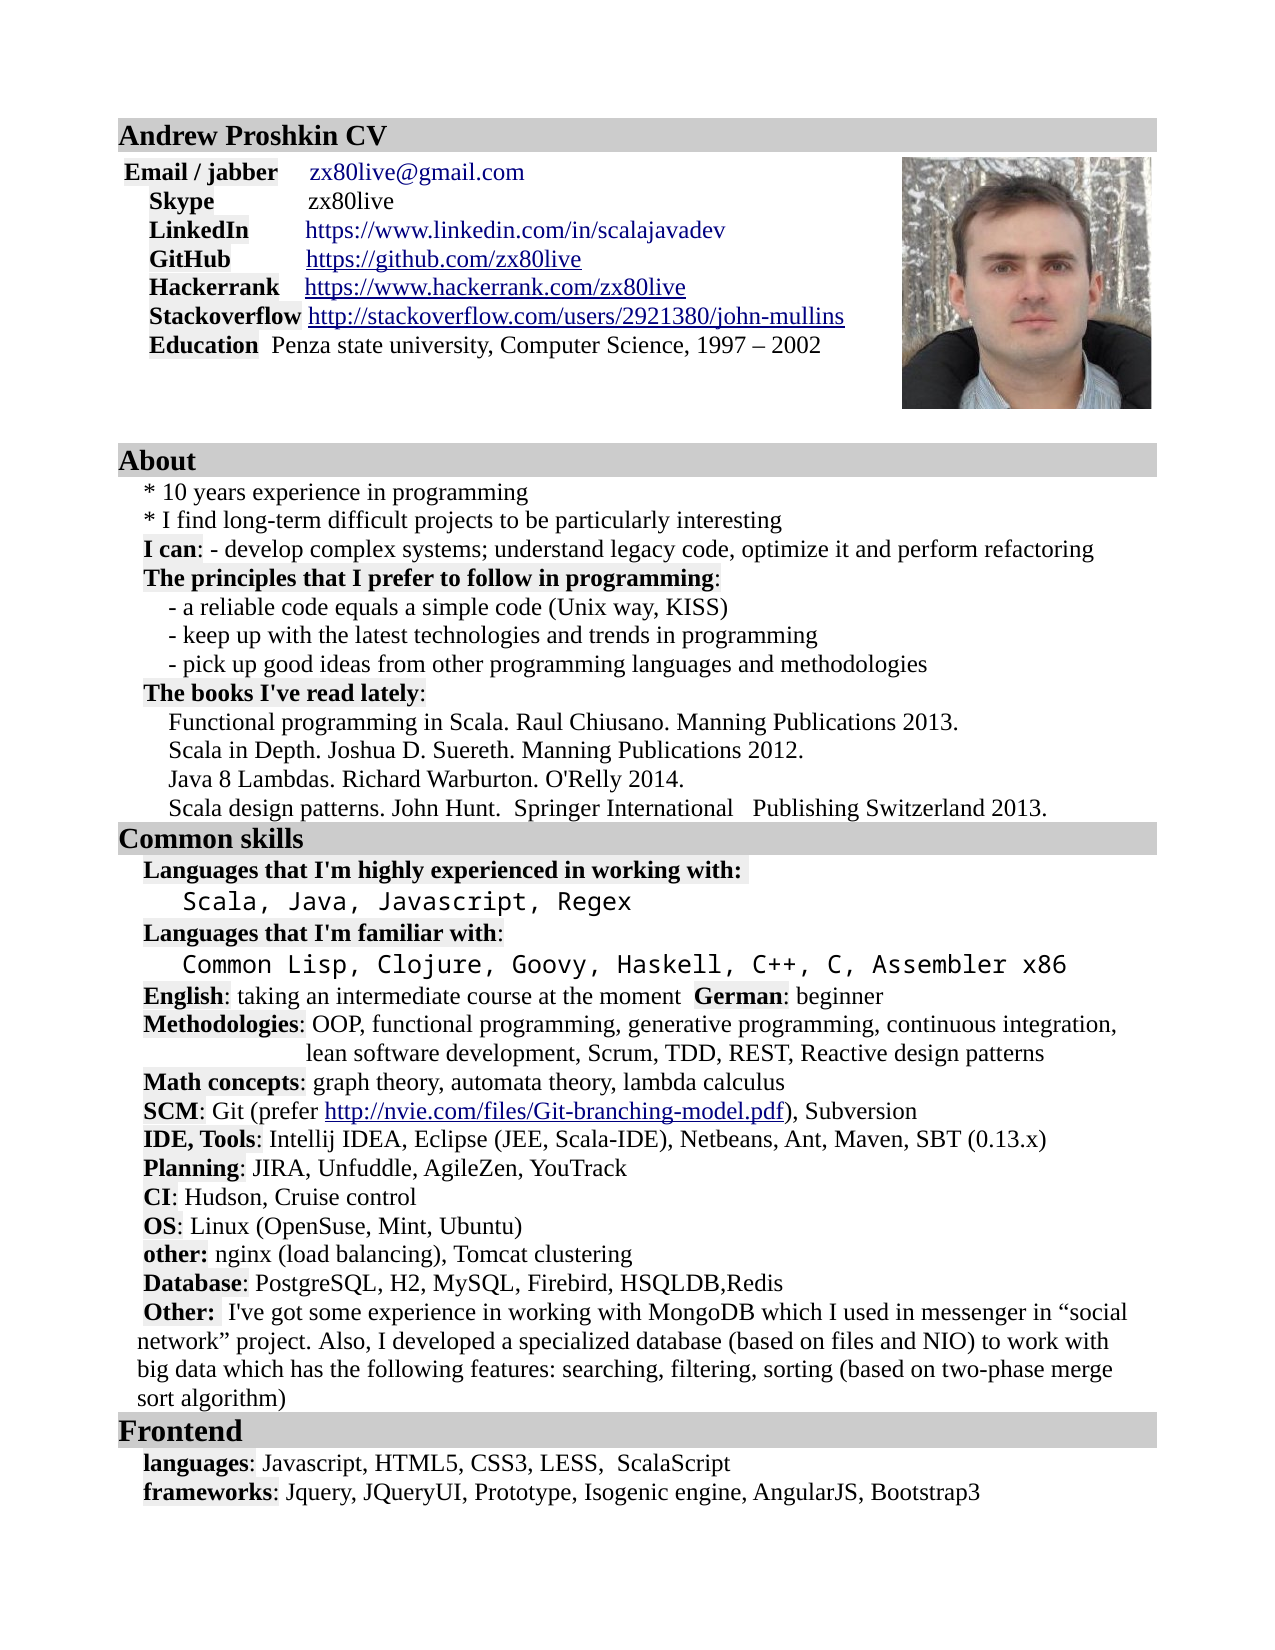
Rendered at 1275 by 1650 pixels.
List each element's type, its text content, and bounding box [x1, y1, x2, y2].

text Java 8 Lambdas. Richard Warburton. O'Relly 2014. [118, 764, 1157, 793]
text Planning: JIRA, Unfuddle, AgileZen, YouTrack [137, 1153, 1144, 1182]
text About [118, 443, 1157, 477]
text Math concepts: graph theory, automata theory, lambda calculus [137, 1067, 1144, 1096]
text The principles that I prefer to follow in programming: [118, 563, 1157, 592]
text Methodologies: OOP, functional programming, generative programming, continuous integration, [137, 1009, 1144, 1038]
text - keep up with the latest technologies and trends in programming [118, 620, 1157, 649]
text - pick up good ideas from other programming languages and methodologies [118, 649, 1157, 678]
picture [902, 157, 1152, 409]
text lean software development, Scrum, TDD, REST, Reactive design patterns [137, 1038, 1144, 1067]
text Scala, Java, Javascript, Regex [137, 884, 1144, 918]
text - a reliable code equals a simple code (Unix way, KISS) [118, 592, 1157, 620]
text CI: Hudson, Cruise control [137, 1182, 1144, 1211]
table_header [896, 158, 1157, 443]
text OS: Linux (OpenSuse, Mint, Ubuntu) [137, 1211, 1144, 1239]
text Other: I've got some experience in working with MongoDB which I used in messenger in “social network” project. Also, I developed a specialized database (based on files and NIO) to work with big data which has the following features: searching, filtering, sorting (based on two-phase merge sort algorithm) [137, 1297, 1144, 1412]
text languages: Javascript, HTML5, CSS3, LESS, ScalaScript [118, 1448, 1157, 1477]
text Frontend [118, 1412, 1157, 1448]
table_header Email / jabber zx80live@gmail.com Skype zx80live LinkedIn https://www.linkedin.com/in/scalajavadev GitHub https://github.com/zx80live Hackerrank https://www.hackerrank.com/zx80live Stackoverflow http://stackoverflow.com/users/2921380/john-mullins Education Penza state university, Computer Science, 1997 – 2002 [118, 152, 896, 443]
text * 10 years experience in programming [118, 477, 1157, 505]
text Scala in Depth. Joshua D. Suereth. Manning Publications 2012. [118, 735, 1157, 764]
text Functional programming in Scala. Raul Chiusano. Manning Publications 2013. [118, 707, 1157, 735]
text Andrew Proshkin CV [118, 118, 1157, 152]
text Common skills [118, 822, 1157, 855]
text Scala design patterns. John Hunt. Springer International Publishing Switzerland 2013. [137, 793, 1144, 822]
text Languages that I'm familiar with: [137, 918, 1144, 947]
text SCM: Git (prefer http://nvie.com/files/Git-branching-model.pdf), Subversion [137, 1096, 1144, 1124]
text I can: - develop complex systems; understand legacy code, optimize it and perform refactoring [118, 534, 1157, 563]
table_header [896, 152, 1157, 157]
text Database: PostgreSQL, H2, MySQL, Firebird, HSQLDB,Redis [137, 1268, 1144, 1297]
text frameworks: Jquery, JQueryUI, Prototype, Isogenic engine, AngularJS, Bootstrap3 [118, 1477, 1157, 1506]
text Common Lisp, Clojure, Goovy, Haskell, C++, C, Assembler x86 [137, 947, 1144, 981]
text Languages that I'm highly experienced in working with: [137, 855, 1144, 884]
text English: taking an intermediate course at the moment German: beginner [137, 981, 1144, 1009]
text other: nginx (load balancing), Tomcat clustering [137, 1239, 1144, 1268]
text * I find long-term difficult projects to be particularly interesting [118, 505, 1157, 534]
text The books I've read lately: [118, 678, 1157, 707]
text IDE, Tools: Intellij IDEA, Eclipse (JEE, Scala-IDE), Netbeans, Ant, Maven, SBT (0.13.x) [137, 1124, 1144, 1153]
